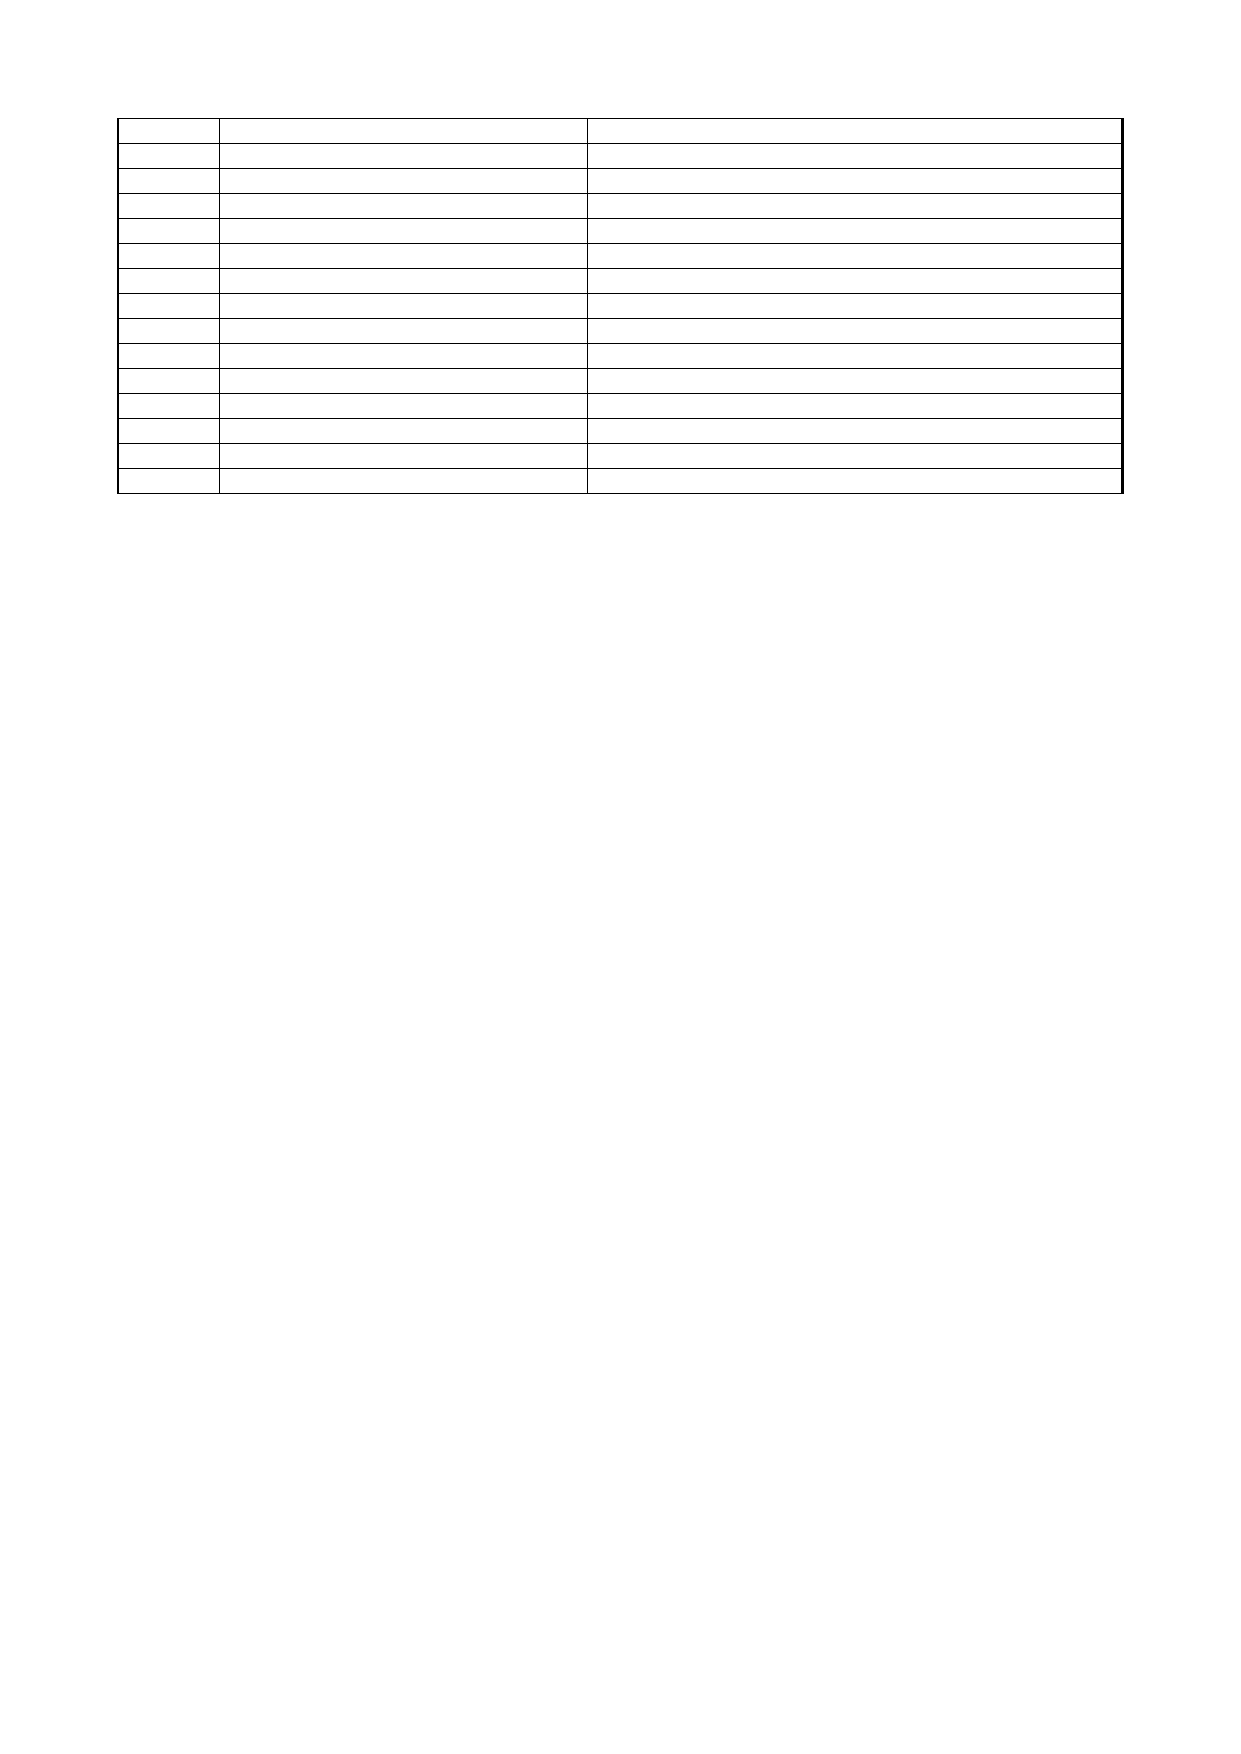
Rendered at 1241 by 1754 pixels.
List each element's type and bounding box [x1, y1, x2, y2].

table_cell [220, 269, 587, 293]
table_cell [220, 219, 587, 243]
table_cell [220, 394, 587, 418]
table_cell [588, 469, 1121, 493]
table_cell [220, 169, 587, 193]
table_cell [588, 194, 1121, 218]
table_cell [588, 119, 1121, 143]
table_cell [119, 119, 219, 143]
table_cell [588, 394, 1121, 418]
table_cell [220, 444, 587, 468]
table_cell [220, 469, 587, 493]
table_cell [588, 244, 1121, 268]
table_cell [220, 344, 587, 368]
table_cell [220, 369, 587, 393]
table_cell [588, 219, 1121, 243]
table_cell [220, 419, 587, 443]
table_cell [588, 344, 1121, 368]
table_cell [588, 369, 1121, 393]
table_cell [220, 144, 587, 168]
table_cell [119, 394, 219, 418]
table_cell [119, 269, 219, 293]
table_cell [119, 219, 219, 243]
table_cell [119, 194, 219, 218]
table_cell [220, 194, 587, 218]
table_cell [119, 294, 219, 318]
table_cell [119, 344, 219, 368]
table_cell [588, 419, 1121, 443]
table_cell [119, 419, 219, 443]
table_cell [119, 444, 219, 468]
table_cell [119, 469, 219, 493]
table_cell [119, 144, 219, 168]
table_cell [220, 319, 587, 343]
table_cell [220, 294, 587, 318]
table_cell [220, 119, 587, 143]
table_cell [119, 369, 219, 393]
table_cell [588, 144, 1121, 168]
table_cell [588, 169, 1121, 193]
table_cell [588, 294, 1121, 318]
table_cell [220, 244, 587, 268]
table_cell [119, 319, 219, 343]
table_cell [119, 244, 219, 268]
table_cell [119, 169, 219, 193]
table_cell [588, 319, 1121, 343]
table_cell [588, 444, 1121, 468]
table_cell [588, 269, 1121, 293]
